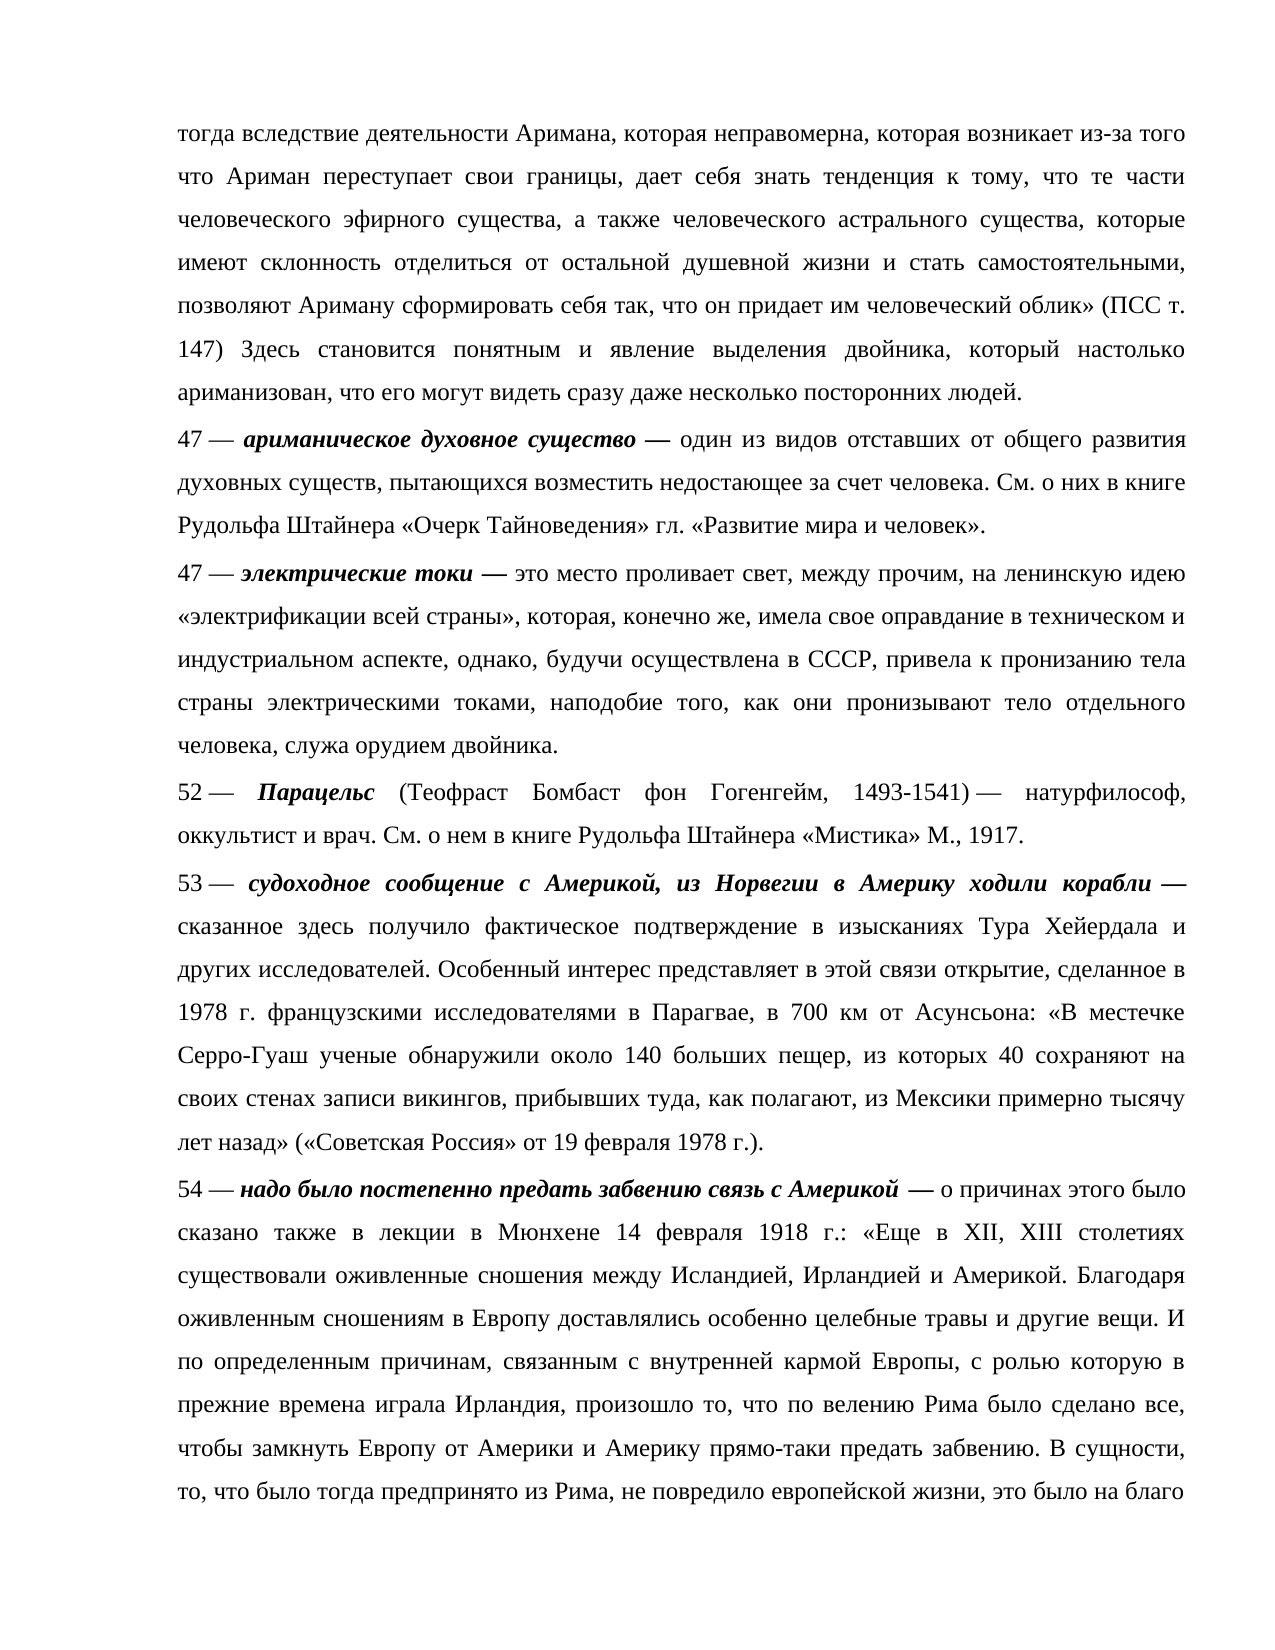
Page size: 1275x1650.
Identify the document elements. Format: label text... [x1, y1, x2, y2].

text 54 — надо было постепенно предать забвению связь с Америкой — о причинах этого было сказано также в лекции в Мюнхене 14 февраля 1918 г.: «Еще в XII, XIII столетиях существовали оживленные сношения между Исландией, Ирландией и Америкой. Благодаря оживленным сношениям в Европу доставлялись особенно целебные травы и другие вещи. И по определенным причинам, связанным с внутренней кармой Европы, с ролью которую в прежние времена играла Ирландия, произошло то, что по велению Рима было сделано все, чтобы замкнуть Европу от Америки и Америку прямо-таки предать забвению. В сущности, то, что было тогда предпринято из Рима, не повредило европейской жизни, это было на благо [177, 1174, 1186, 1504]
text тогда вследствие деятельности Аримана, которая неправомерна, которая возникает из-за того что Ариман переступает свои границы, дает себя знать тенденция к тому, что те части человеческого эфирного существа, а также человеческого астрального существа, которые имеют склонность отделиться от остальной душевной жизни и стать самостоятельными, позволяют Ариману сформировать себя так, что он придает им человеческий облик» (ПСС т. 147) Здесь становится понятным и явление выделения двойника, который настолько ариманизован, что его могут видеть сразу даже несколько посторонних людей. [177, 118, 1186, 406]
text 53 — судоходное сообщение с Америкой, из Норвегии в Америку ходили корабли — сказанное здесь получило фактическое подтверждение в изысканиях Тура Хейердала и других исследователей. Особенный интерес представляет в этой связи открытие, сделанное в 1978 г. французскими исследователями в Парагвае, в 700 км от Асунсьона: «В местечке Серро-Гуаш ученые обнаружили около 140 больших пещер, из которых 40 сохраняют на своих стенах записи викингов, прибывших туда, как полагают, из Мексики примерно тысячу лет назад» («Советская Россия» от 19 февраля 1978 г.). [177, 868, 1186, 1155]
text 52 — Парацельс (Теофраст Бомбаст фон Гогенгейм, 1493-1541) — натурфилософ, оккультист и врач. См. о нем в книге Рудольфа Штайнера «Мистика» М., 1917. [177, 777, 1186, 849]
text 47 — ариманическое духовное существо — один из видов отставших от общего развития духовных существ, пытающихся возместить недостающее за счет человека. См. о них в книге Рудольфа Штайнера «Очерк Тайноведения» гл. «Развитие мира и человек». [177, 424, 1186, 539]
text 47 — электрические токи — это место проливает свет, между прочим, на ленинскую идею «электрификации всей страны», которая, конечно же, имела свое оправдание в техническом и индустриальном аспекте, однако, будучи осуществлена в СССР, привела к пронизанию тела страны электрическими токами, наподобие того, как они пронизывают тело отдельного человека, служа орудием двойника. [177, 558, 1186, 759]
